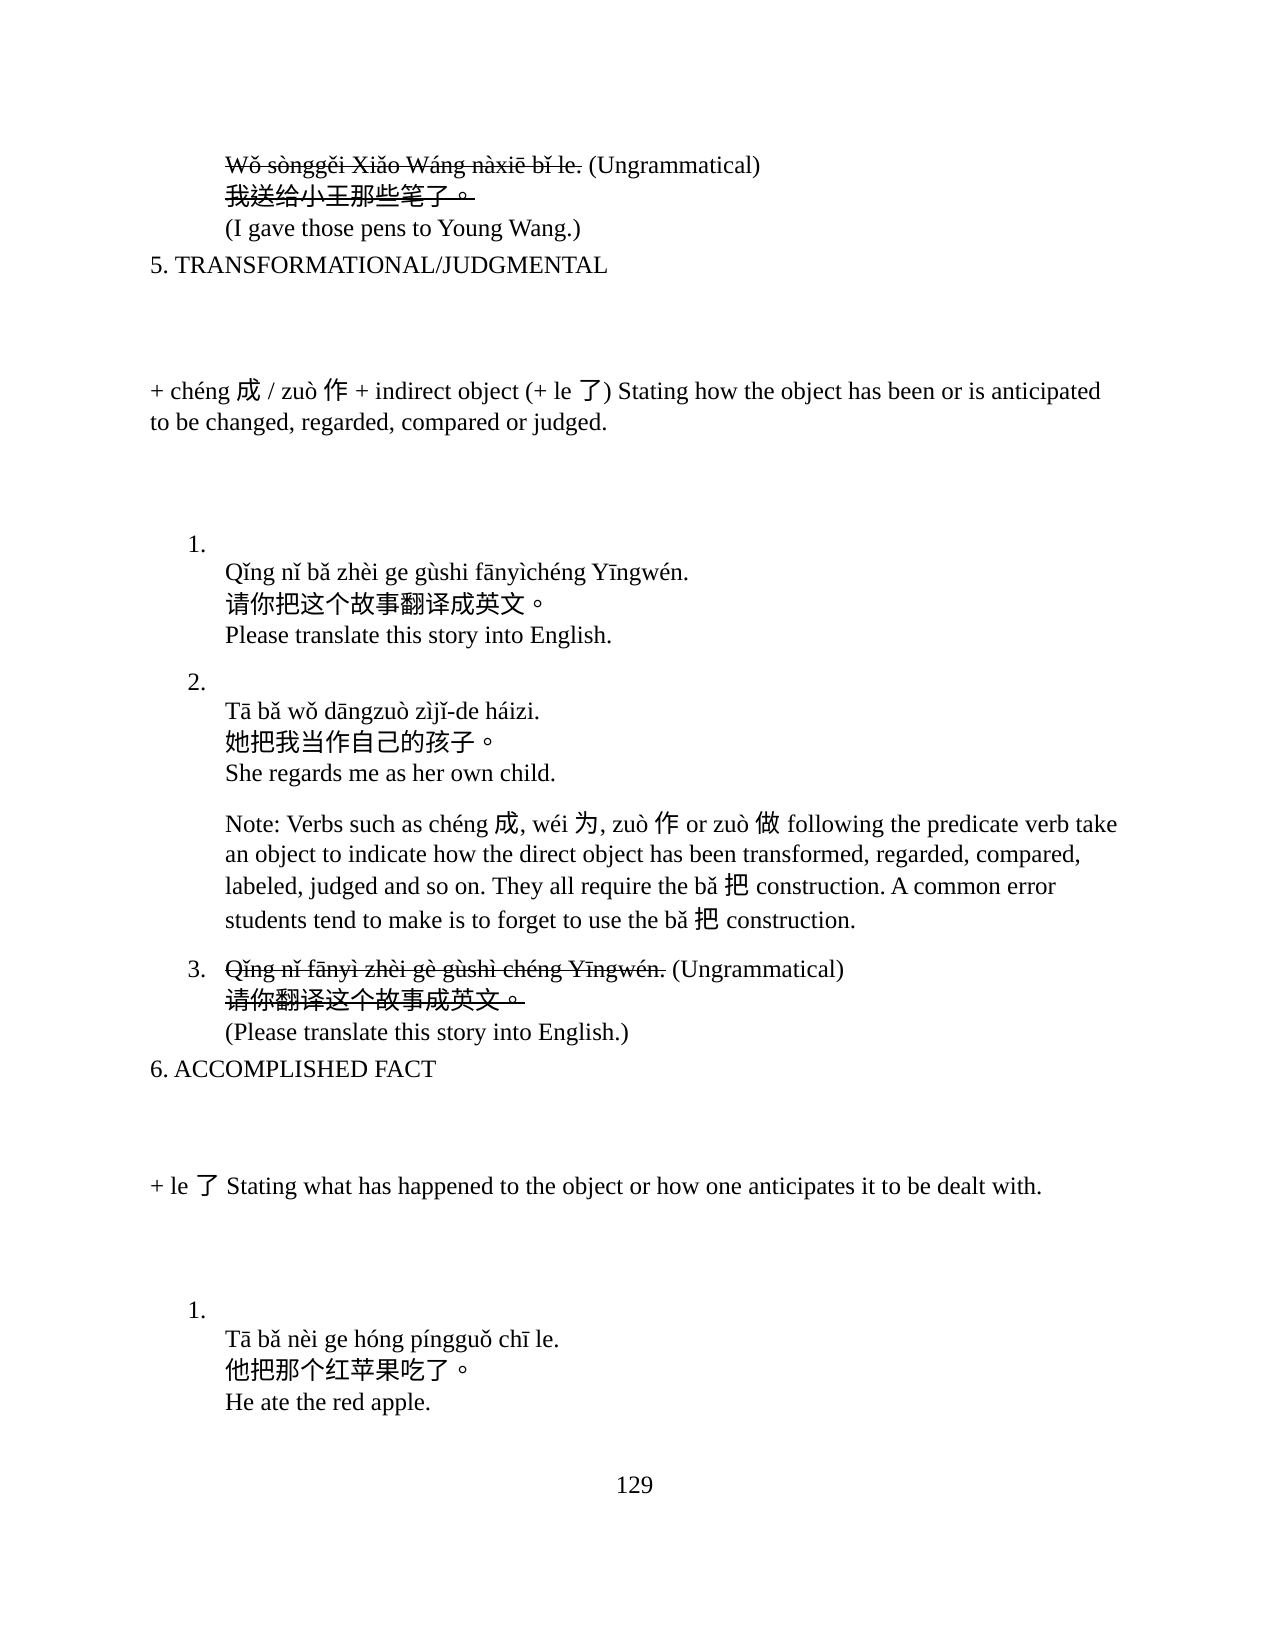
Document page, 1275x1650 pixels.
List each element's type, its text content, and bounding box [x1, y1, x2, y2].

list Qǐng nǐ bǎ zhèi ge gùshi fānyìchéng Yīngwén. 请你把这个故事翻译成英文。 Please translate this story into English. [187, 529, 1125, 649]
text + le 了 Stating what has happened to the object or how one anticipates it to be dealt with. [150, 1168, 1125, 1202]
text + chéng 成 / zuò 作 + indirect object (+ le 了) Stating how the object has been or is anticipated to be changed, regarded, compared or judged. [150, 373, 1125, 435]
text 6. ACCOMPLISHED FACT [150, 1054, 1125, 1083]
list Tā bǎ wǒ dāngzuò zìjǐ-de háizi. 她把我当作自己的孩子。 She regards me as her own child. [187, 667, 1125, 787]
list Wǒ sònggěi Xiǎo Wáng nàxiē bǐ le. (Ungrammatical) 我送给小王那些笔了。 (I gave those pens to Young Wang.) [187, 150, 1125, 242]
list Tā bǎ nèi ge hóng píngguǒ chī le. 他把那个红苹果吃了。 He ate the red apple. [187, 1295, 1125, 1415]
list Note: Verbs such as chéng 成, wéi 为, zuò 作 or zuò 做 following the predicate verb take an object to indicate how the direct object has been transformed, regarded, compared, labeled, judged and so on. They all require the bǎ 把 construction. A common error students tend to make is to forget to use the bǎ 把 construction. [187, 805, 1125, 936]
list Qǐng nǐ fānyì zhèi gè gùshì chéng Yīngwén. (Ungrammatical) 请你翻译这个故事成英文。 (Please translate this story into English.) [187, 954, 1125, 1046]
text 5. TRANSFORMATIONAL/JUDGMENTAL [150, 251, 1125, 279]
